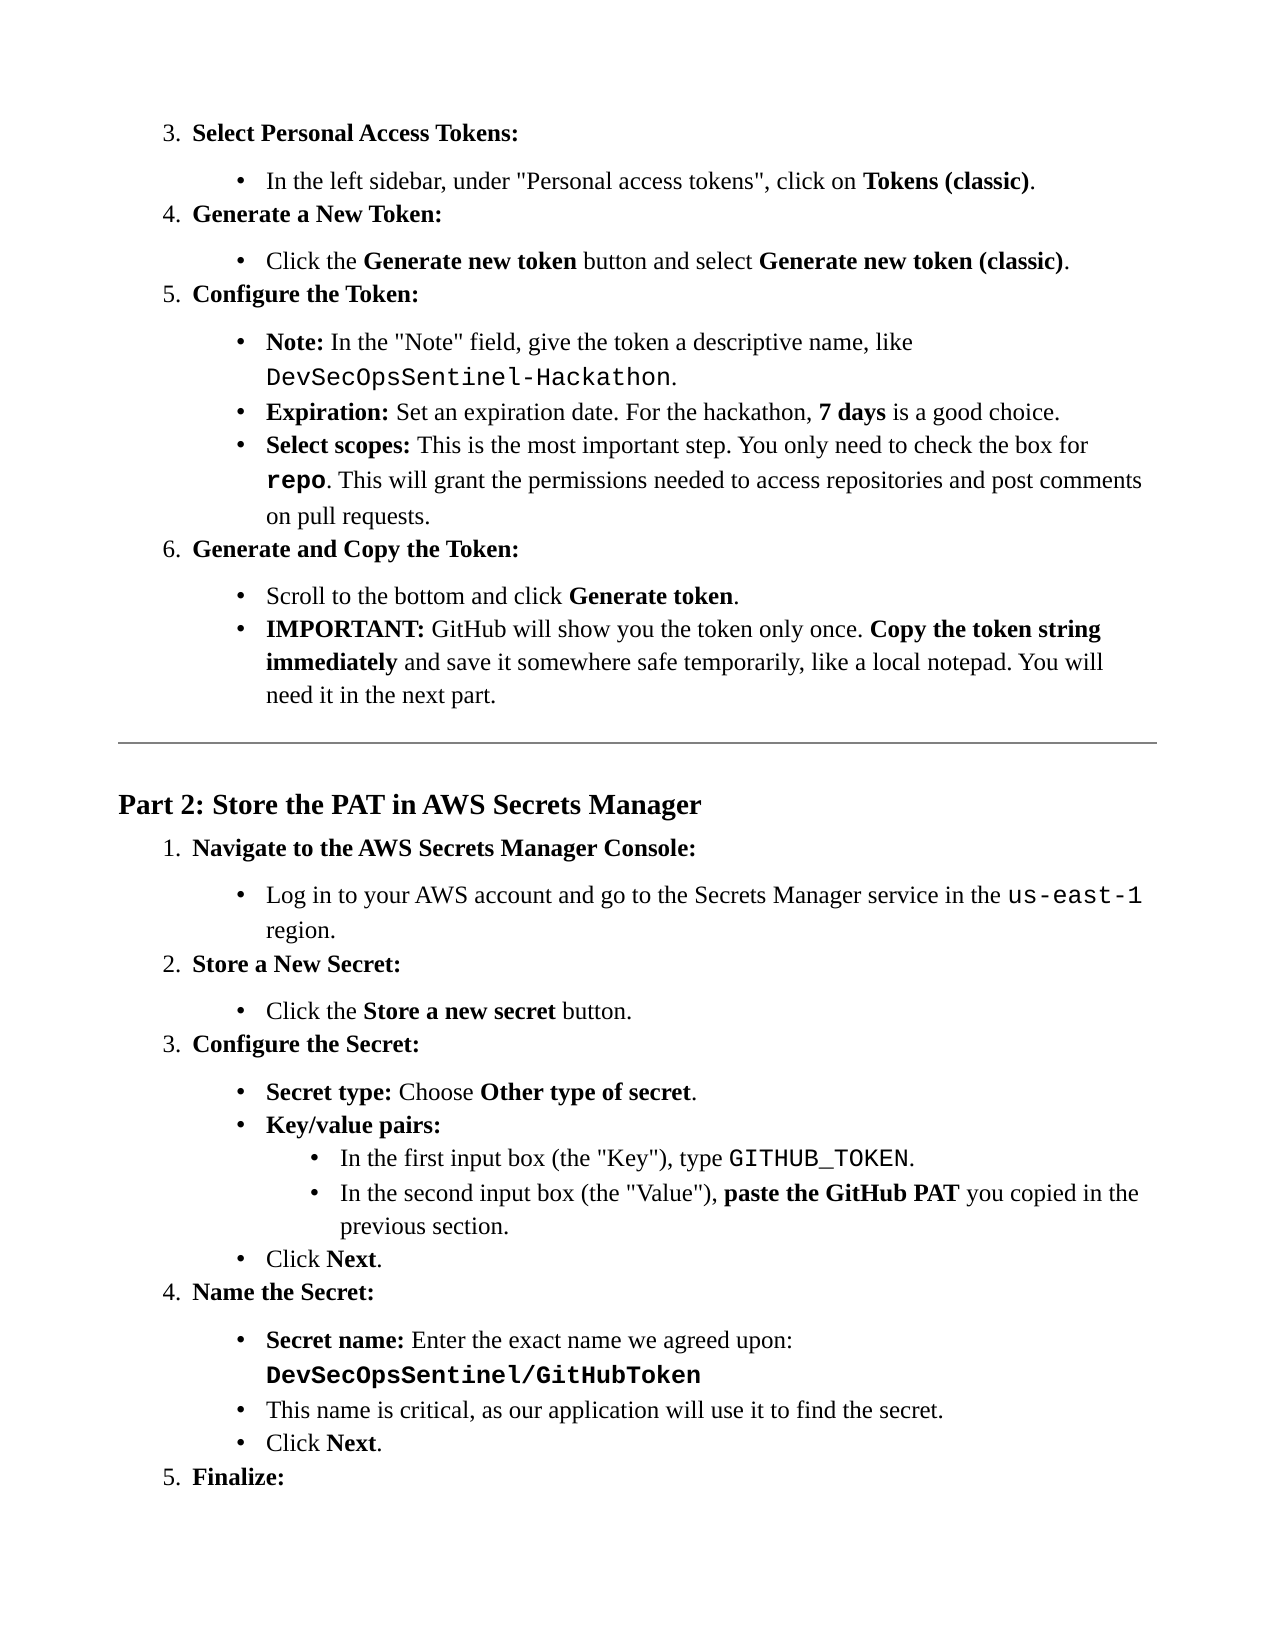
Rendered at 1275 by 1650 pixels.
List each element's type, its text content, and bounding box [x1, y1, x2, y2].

list In the left sidebar, under "Personal access tokens", click on Tokens (classic). [236, 166, 1157, 194]
list IMPORTANT: GitHub will show you the token only once. Copy the token string immediately and save it somewhere safe temporarily, like a local notepad. You will need it in the next part. [236, 614, 1157, 709]
list Click Next. [236, 1428, 1157, 1457]
list In the second input box (the "Value"), paste the GitHub PAT you copied in the previous section. [310, 1178, 1157, 1240]
list Secret type: Choose Other type of secret. [236, 1077, 1157, 1106]
list Key/value pairs: [236, 1110, 1157, 1139]
list Log in to your AWS account and go to the Secrets Manager service in the us-east-1 region. [236, 881, 1157, 944]
list Finalize: [162, 1462, 1157, 1490]
list Navigate to the AWS Secrets Manager Console: [162, 833, 1157, 862]
list Click the Store a new secret button. [236, 996, 1157, 1025]
list Secret name: Enter the exact name we agreed upon: DevSecOpsSentinel/GitHubToken [236, 1325, 1157, 1391]
subtitle Part 2: Store the PAT in AWS Secrets Manager [118, 787, 1157, 820]
list Note: In the "Note" field, give the token a descriptive name, like DevSecOpsSentinel-Hackathon. [236, 327, 1157, 393]
list Configure the Token: [162, 279, 1157, 308]
list Scroll to the bottom and click Generate token. [236, 581, 1157, 610]
list In the first input box (the "Key"), type GITHUB_TOKEN. [310, 1143, 1157, 1174]
list Configure the Secret: [162, 1029, 1157, 1058]
list Click the Generate new token button and select Generate new token (classic). [236, 246, 1157, 275]
list This name is critical, as our application will use it to find the secret. [236, 1396, 1157, 1424]
list Store a New Secret: [162, 949, 1157, 977]
list Select Personal Access Tokens: [162, 118, 1157, 147]
list Name the Secret: [162, 1277, 1157, 1306]
list Expiration: Set an expiration date. For the hackathon, 7 days is a good choice. [236, 397, 1157, 426]
list Select scopes: This is the most important step. You only need to check the box for repo. This will grant the permissions needed to access repositories and post comments on pull requests. [236, 431, 1157, 529]
list Generate and Copy the Token: [162, 534, 1157, 562]
list Click Next. [236, 1244, 1157, 1273]
list Generate a New Token: [162, 199, 1157, 227]
